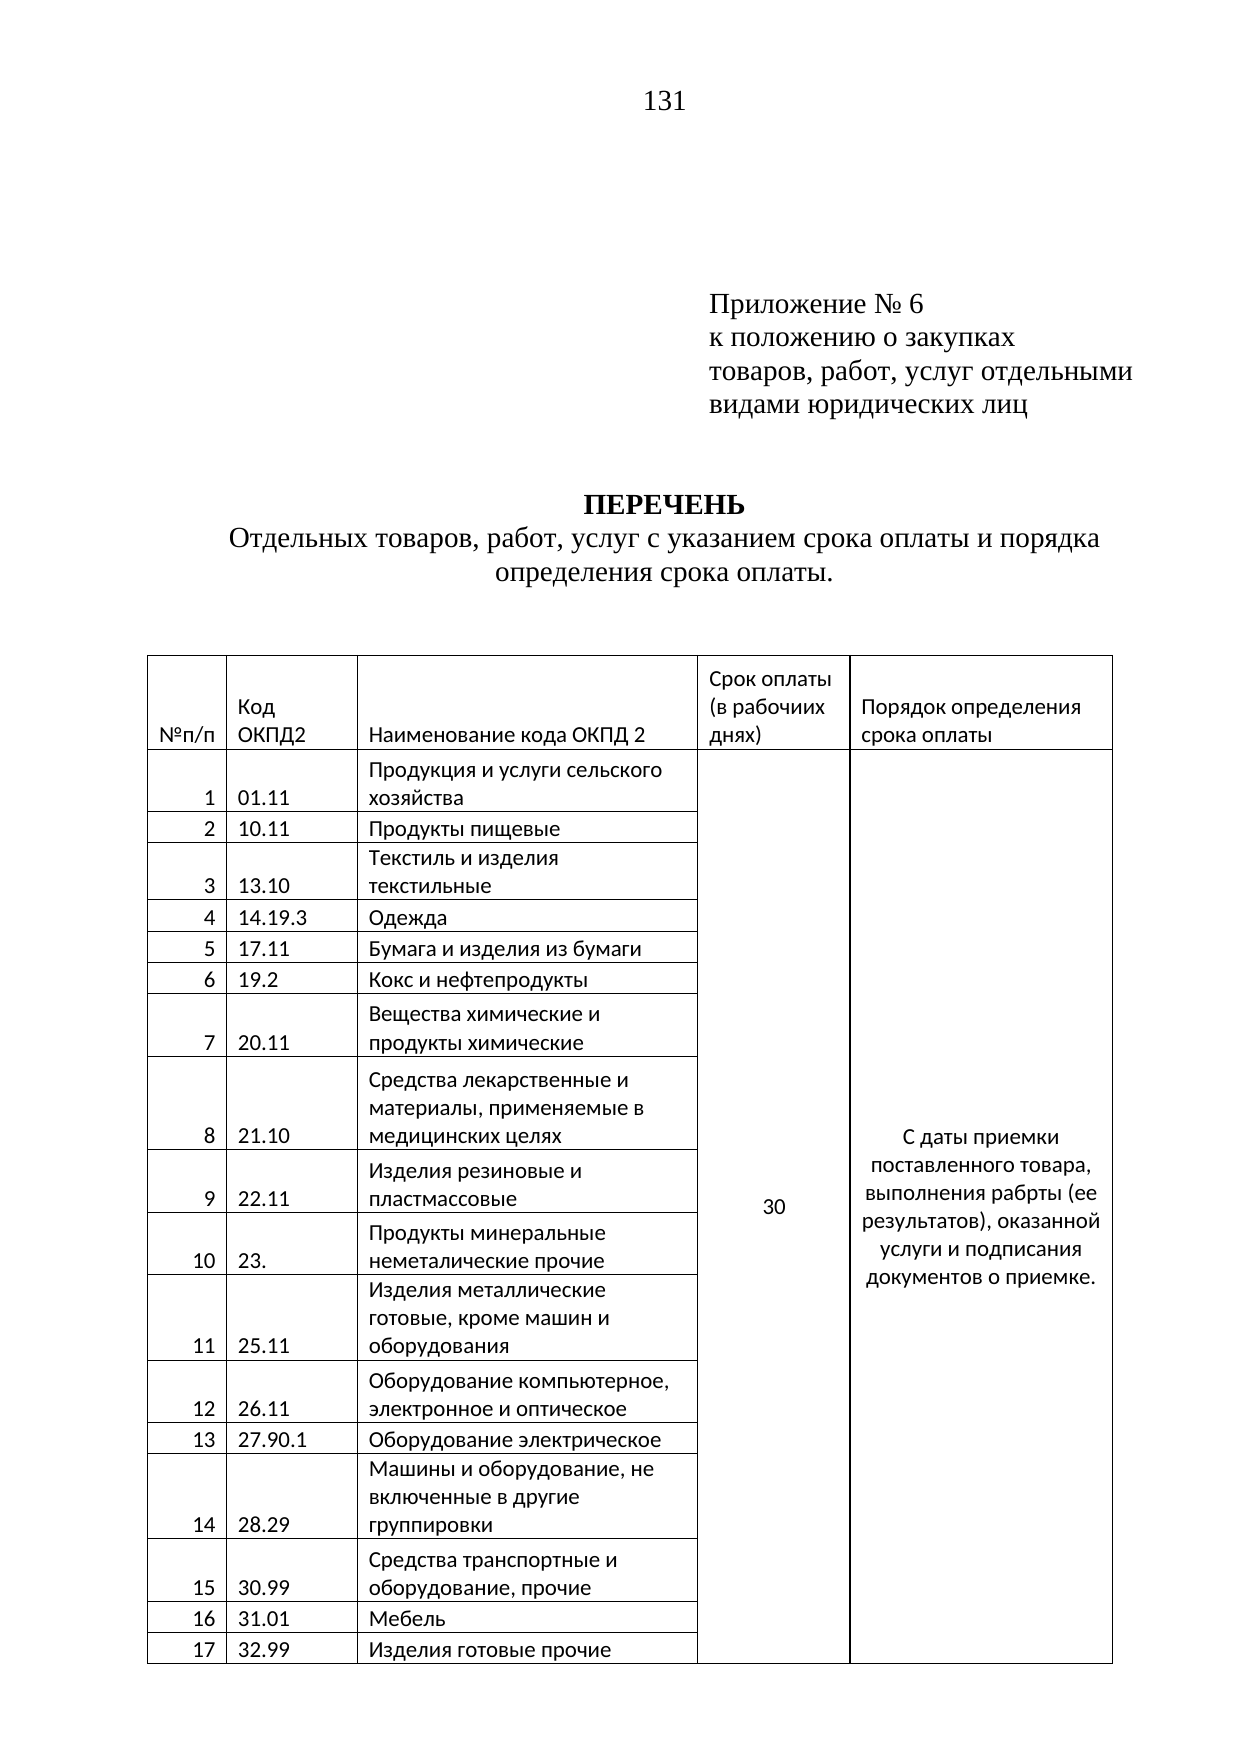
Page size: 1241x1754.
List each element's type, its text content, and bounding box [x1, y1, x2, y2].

table_cell 17.11 [227, 932, 357, 962]
table_cell С даты приемки поставленного товара, выполнения рабрты (ее результатов), оказанной услуги и подписания документов о приемке. [851, 750, 1112, 1663]
table_cell Вещества химические и продукты химические [358, 994, 697, 1056]
table_header Наименование кода ОКПД 2 [358, 656, 697, 748]
table_cell 13.10 [227, 843, 357, 899]
table_cell 10 [148, 1213, 226, 1274]
text Приложение № 6 [148, 286, 1181, 319]
table_cell 11 [148, 1275, 226, 1359]
table_cell Продукты минеральные неметалические прочие [358, 1213, 697, 1274]
table_cell 14 [148, 1454, 226, 1538]
table_cell 6 [148, 963, 226, 993]
table_cell 4 [148, 900, 226, 931]
table_cell 28.29 [227, 1454, 357, 1538]
table_cell Средства лекарственные и материалы, применяемые в медицинских целях [358, 1057, 697, 1149]
table_cell 5 [148, 932, 226, 962]
table_cell 25.11 [227, 1275, 357, 1359]
table_cell 27.90.1 [227, 1423, 357, 1453]
table_cell 26.11 [227, 1361, 357, 1422]
table_cell Бумага и изделия из бумаги [358, 932, 697, 962]
table_cell 30 [698, 750, 849, 1663]
table_cell 30.99 [227, 1539, 357, 1601]
table_cell 1 [148, 750, 226, 811]
table_cell 14.19.3 [227, 900, 357, 931]
table_cell 10.11 [227, 812, 357, 842]
table_cell Оборудование компьютерное, электронное и оптическое [358, 1361, 697, 1422]
text ПЕРЕЧЕНЬ [148, 487, 1181, 521]
table_cell 17 [148, 1633, 226, 1663]
table_cell Продукты пищевые [358, 812, 697, 842]
table_header Срок оплаты (в рабочиих днях) [698, 656, 849, 748]
text к положению о закупках [148, 319, 1181, 353]
table_cell 15 [148, 1539, 226, 1601]
text видами юридических лиц [148, 386, 1181, 420]
table_cell 8 [148, 1057, 226, 1149]
table_cell 23. [227, 1213, 357, 1274]
table_cell Оборудование электрическое [358, 1423, 697, 1453]
table_cell 32.99 [227, 1633, 357, 1663]
table_cell Машины и оборудование, не включенные в другие группировки [358, 1454, 697, 1538]
text товаров, работ, услуг отдельными [148, 353, 1181, 386]
table_cell Изделия готовые прочие [358, 1633, 697, 1663]
table_cell 16 [148, 1602, 226, 1632]
text Отдельных товаров, работ, услуг с указанием срока оплаты и порядка определения срока оплаты. [148, 521, 1181, 588]
table_cell Текстиль и изделия текстильные [358, 843, 697, 899]
table_cell 2 [148, 812, 226, 842]
table_cell Продукция и услуги сельского хозяйства [358, 750, 697, 811]
table_cell 9 [148, 1150, 226, 1212]
table_cell 22.11 [227, 1150, 357, 1212]
table_cell Одежда [358, 900, 697, 931]
table_cell 12 [148, 1361, 226, 1422]
table_header №п/п [148, 656, 226, 748]
table_cell Изделия металлические готовые, кроме машин и оборудования [358, 1275, 697, 1359]
table_cell Средства транспортные и оборудование, прочие [358, 1539, 697, 1601]
table_header Порядок определения срока оплаты [851, 656, 1112, 748]
table_cell 7 [148, 994, 226, 1056]
table_cell 31.01 [227, 1602, 357, 1632]
table_cell Изделия резиновые и пластмассовые [358, 1150, 697, 1212]
table_cell 20.11 [227, 994, 357, 1056]
table_cell 19.2 [227, 963, 357, 993]
table_cell 13 [148, 1423, 226, 1453]
table_cell 01.11 [227, 750, 357, 811]
table_cell Кокс и нефтепродукты [358, 963, 697, 993]
table_header Код ОКПД2 [227, 656, 357, 748]
table_cell Мебель [358, 1602, 697, 1632]
table_cell 3 [148, 843, 226, 899]
table_cell 21.10 [227, 1057, 357, 1149]
